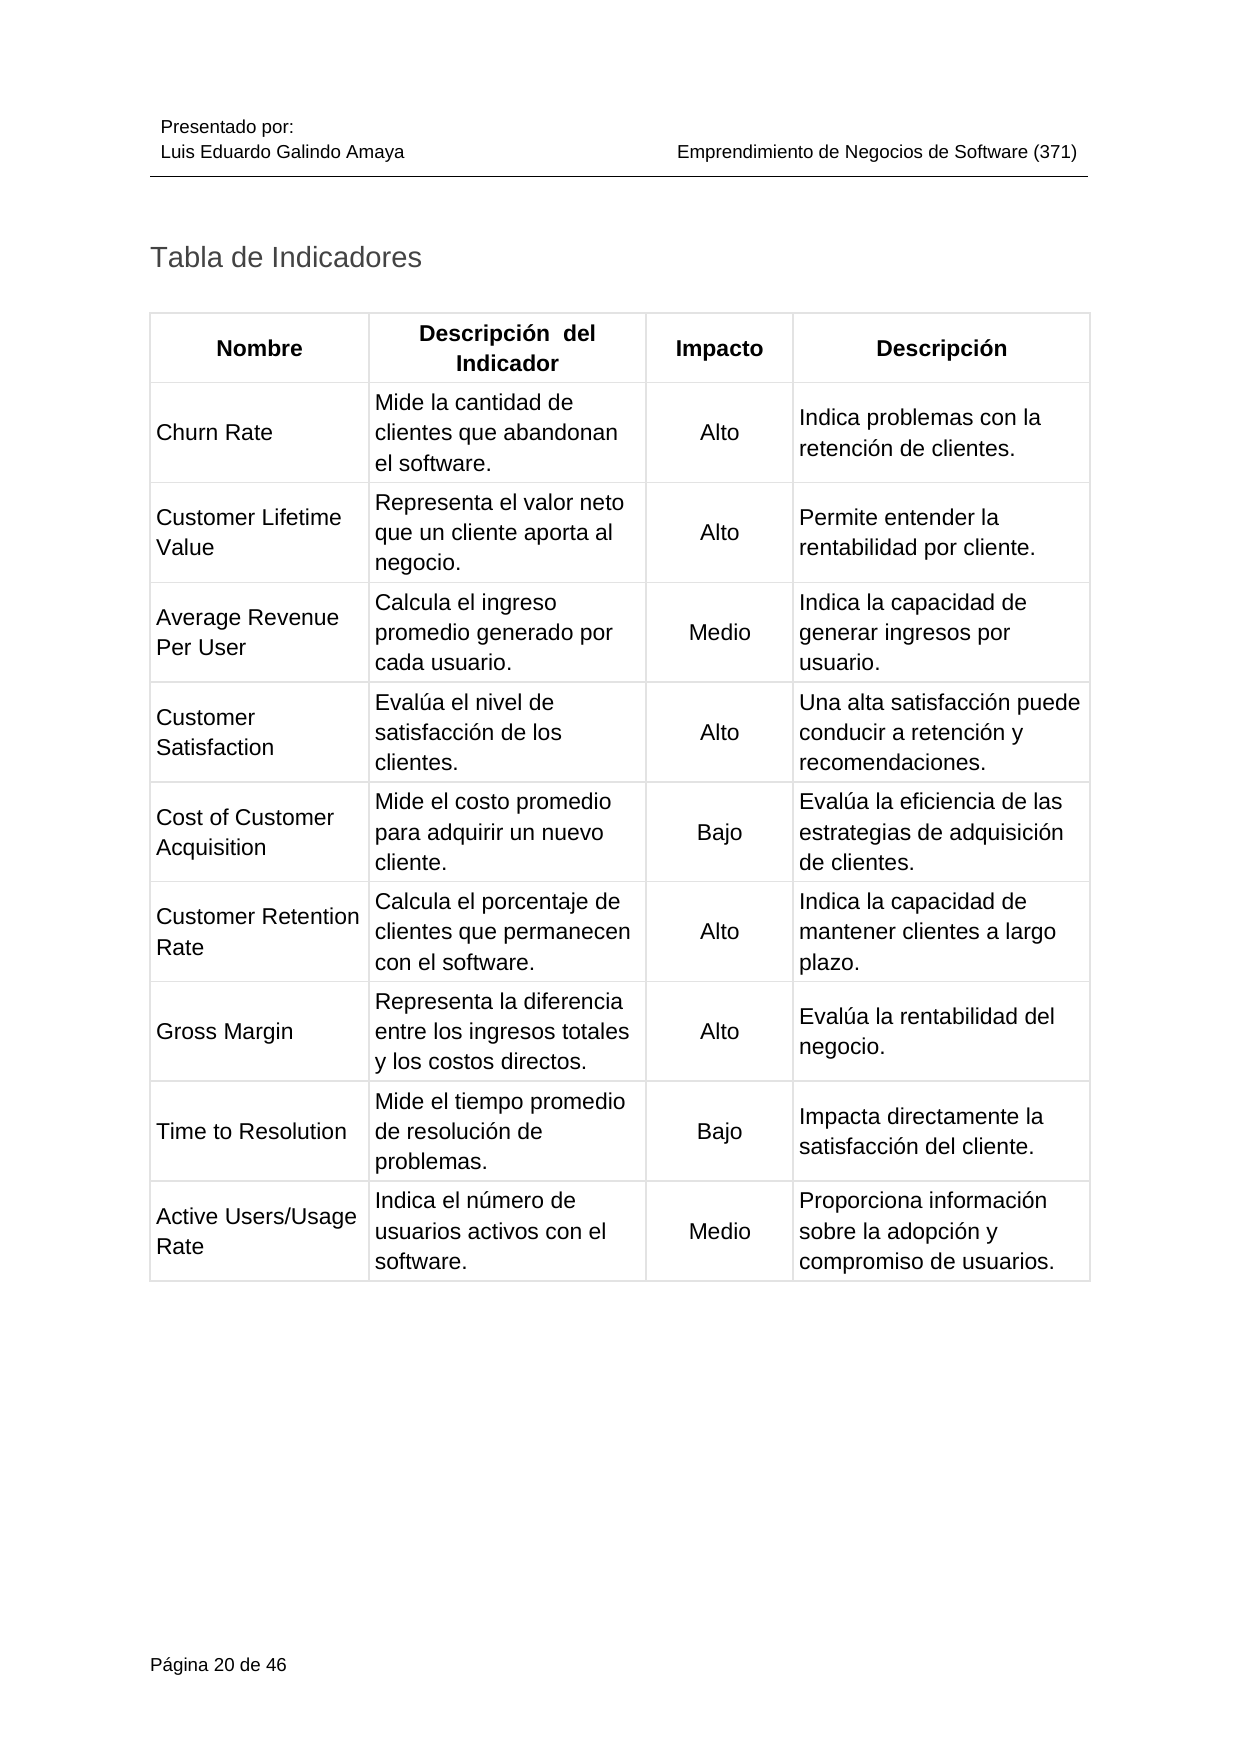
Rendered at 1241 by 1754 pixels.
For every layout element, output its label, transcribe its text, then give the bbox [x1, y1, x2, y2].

table_cell Customer Lifetime Value [151, 483, 368, 581]
table_cell Evalúa la rentabilidad del negocio. [794, 982, 1089, 1080]
table_cell Alto [647, 882, 792, 981]
table_cell Indica la capacidad de mantener clientes a largo plazo. [794, 882, 1089, 981]
table_cell Medio [647, 1182, 792, 1280]
table_cell Mide la cantidad de clientes que abandonan el software. [370, 383, 645, 482]
table_cell Cost of Customer Acquisition [151, 783, 368, 881]
table_header Nombre [151, 314, 368, 382]
table_header Descripción del Indicador [370, 314, 645, 382]
table_cell Permite entender la rentabilidad por cliente. [794, 483, 1089, 581]
table_cell Gross Margin [151, 982, 368, 1080]
table_cell Una alta satisfacción puede conducir a retención y recomendaciones. [794, 683, 1089, 781]
table_cell Time to Resolution [151, 1082, 368, 1180]
table_cell Active Users/Usage Rate [151, 1182, 368, 1280]
table_cell Representa el valor neto que un cliente aporta al negocio. [370, 483, 645, 581]
table_cell Customer Retention Rate [151, 882, 368, 981]
table_cell Indica problemas con la retención de clientes. [794, 383, 1089, 482]
table_cell Evalúa el nivel de satisfacción de los clientes. [370, 683, 645, 781]
table_cell Medio [647, 583, 792, 681]
table_cell Indica la capacidad de generar ingresos por usuario. [794, 583, 1089, 681]
table_cell Bajo [647, 783, 792, 881]
subtitle Tabla de Indicadores [150, 240, 1090, 274]
table_cell Mide el tiempo promedio de resolución de problemas. [370, 1082, 645, 1180]
table_cell Proporciona información sobre la adopción y compromiso de usuarios. [794, 1182, 1089, 1280]
table_cell Calcula el ingreso promedio generado por cada usuario. [370, 583, 645, 681]
table_cell Churn Rate [151, 383, 368, 482]
table_cell Customer Satisfaction [151, 683, 368, 781]
table_cell Impacta directamente la satisfacción del cliente. [794, 1082, 1089, 1180]
table_header Impacto [647, 314, 792, 382]
table_cell Alto [647, 982, 792, 1080]
table_cell Evalúa la eficiencia de las estrategias de adquisición de clientes. [794, 783, 1089, 881]
table_cell Average Revenue Per User [151, 583, 368, 681]
table_cell Alto [647, 483, 792, 581]
table_cell Indica el número de usuarios activos con el software. [370, 1182, 645, 1280]
table_cell Representa la diferencia entre los ingresos totales y los costos directos. [370, 982, 645, 1080]
table_header Descripción [794, 314, 1089, 382]
table_cell Alto [647, 683, 792, 781]
table_cell Mide el costo promedio para adquirir un nuevo cliente. [370, 783, 645, 881]
table_cell Alto [647, 383, 792, 482]
table_cell Bajo [647, 1082, 792, 1180]
table_cell Calcula el porcentaje de clientes que permanecen con el software. [370, 882, 645, 981]
